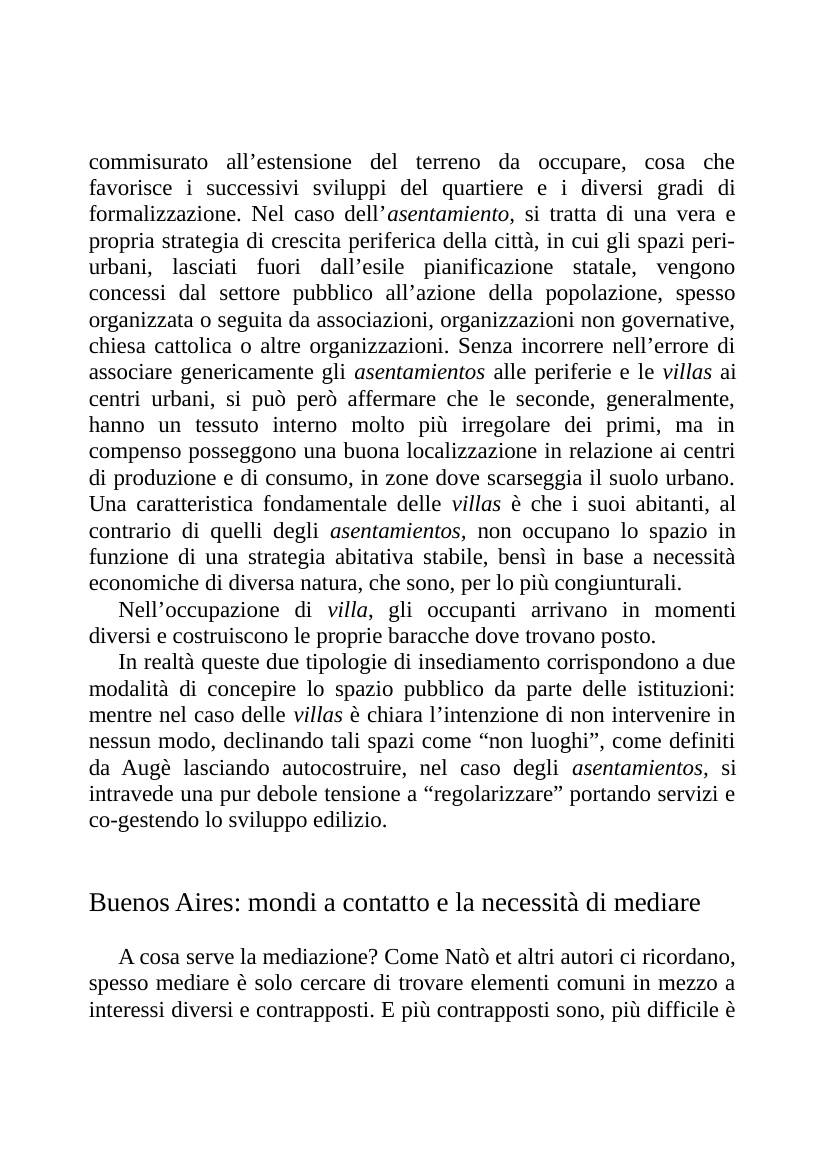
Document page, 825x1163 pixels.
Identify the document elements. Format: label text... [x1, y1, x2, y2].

text Nell’occupazione di villa, gli occupanti arrivano in momenti diversi e costruiscono le proprie baracche dove trovano posto. [88, 596, 736, 648]
subtitle Buenos Aires: mondi a contatto e la necessità di mediare [88, 886, 736, 917]
text A cosa serve la mediazione? Come Natò et altri autori ci ricordano, spesso mediare è solo cercare di trovare elementi comuni in mezzo a interessi diversi e contrapposti. E più contrapposti sono, più difficile è [88, 943, 736, 1022]
text In realtà queste due tipologie di insediamento corrispondono a due modalità di concepire lo spazio pubblico da parte delle istituzioni: mentre nel caso delle villas è chiara l’intenzione di non intervenire in nessun modo, declinando tali spazi come “non luoghi”, come definiti da Augè lasciando autocostruire, nel caso degli asentamientos, si intravede una pur debole tensione a “regolarizzare” portando servizi e co-gestendo lo sviluppo edilizio. [88, 648, 736, 833]
text commisurato all’estensione del terreno da occupare, cosa che favorisce i successivi sviluppi del quartiere e i diversi gradi di formalizzazione. Nel caso dell’asentamiento, si tratta di una vera e propria strategia di crescita periferica della città, in cui gli spazi peri-urbani, lasciati fuori dall’esile pianificazione statale, vengono concessi dal settore pubblico all’azione della popolazione, spesso organizzata o seguita da associazioni, organizzazioni non governative, chiesa cattolica o altre organizzazioni. Senza incorrere nell’errore di associare genericamente gli asentamientos alle periferie e le villas ai centri urbani, si può però affermare che le seconde, generalmente, hanno un tessuto interno molto più irregolare dei primi, ma in compenso posseggono una buona localizzazione in relazione ai centri di produzione e di consumo, in zone dove scarseggia il suolo urbano. Una caratteristica fondamentale delle villas è che i suoi abitanti, al contrario di quelli degli asentamientos, non occupano lo spazio in funzione di una strategia abitativa stabile, bensì in base a necessità economiche di diversa natura, che sono, per lo più congiunturali. [88, 148, 736, 596]
